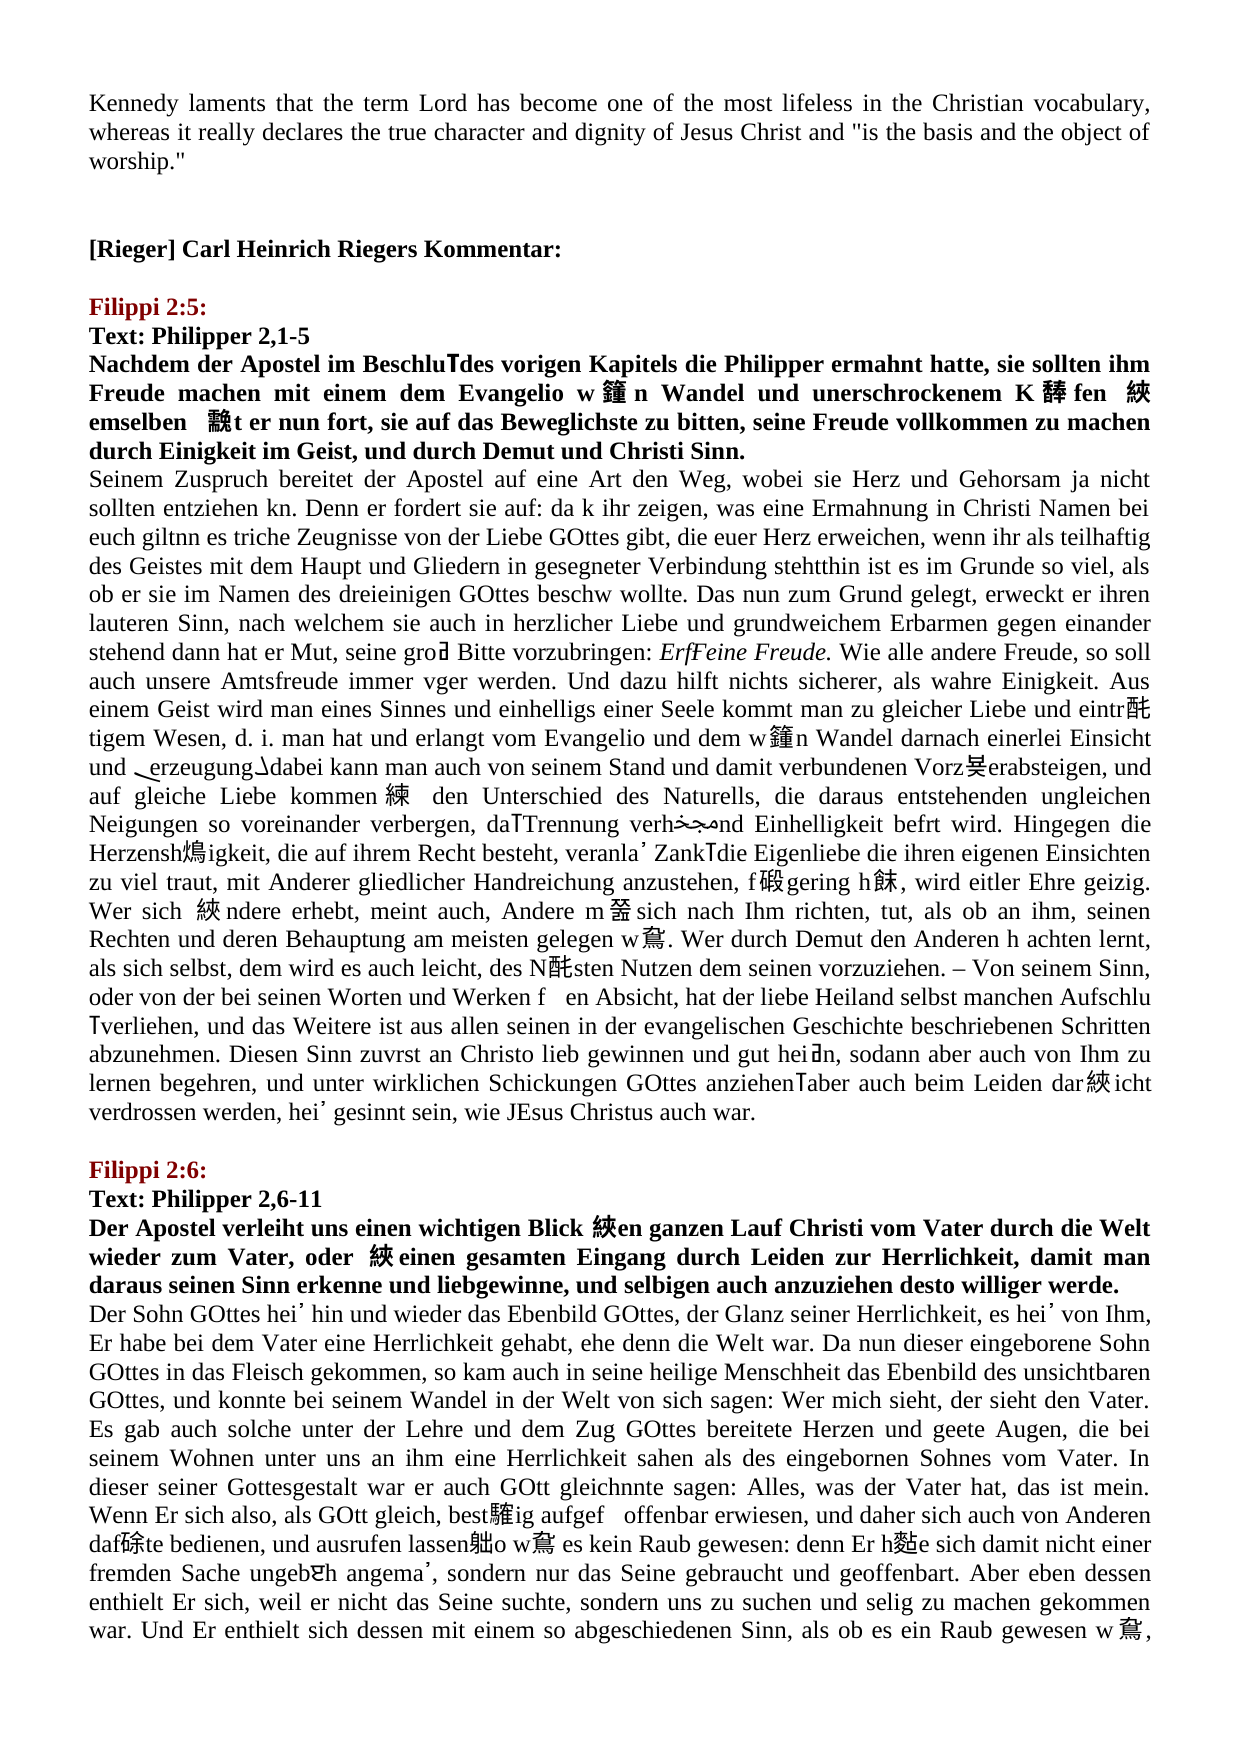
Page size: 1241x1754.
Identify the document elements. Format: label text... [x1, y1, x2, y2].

text Filippi 2:6: [88, 1155, 1152, 1184]
text Der Apostel verleiht uns einen wichtigen Blick 綊en ganzen Lauf Christi vom Vater durch die Welt wieder zum Vater, oder 綊einen gesamten Eingang durch Leiden zur Herrlichkeit, damit man daraus seinen Sinn erkenne und liebgewinne, und selbigen auch anzuziehen desto williger werde. [88, 1213, 1152, 1299]
text Der Sohn GOttes heiߴ hin und wieder das Ebenbild GOttes, der Glanz seiner Herrlichkeit, es heiߴ von Ihm, Er habe bei dem Vater eine Herrlichkeit gehabt, ehe denn die Welt war. Da nun dieser eingeborene Sohn GOttes in das Fleisch gekommen, so kam auch in seine heilige Menschheit das Ebenbild des unsichtbaren GOttes, und konnte bei seinem Wandel in der Welt von sich sagen: Wer mich sieht, der sieht den Vater. Es gab auch solche unter der Lehre und dem Zug GOttes bereitete Herzen und geete Augen, die bei seinem Wohnen unter uns an ihm eine Herrlichkeit sahen als des eingebornen Sohnes vom Vater. In dieser seiner Gottesgestalt war er auch GOtt gleichnnte sagen: Alles, was der Vater hat, das ist mein. Wenn Er sich also, als GOtt gleich, best䮤ig aufgef઒offenbar erwiesen, und daher sich auch von Anderen daf硢te bedienen, und ausrufen lassen䠳o w䲥 es kein Raub gewesen: denn Er h䴴e sich damit nicht einer fremden Sache ungebੲh angemaߴ, sondern nur das Seine gebraucht und geoffenbart. Aber eben dessen enthielt Er sich, weil er nicht das Seine suchte, sondern uns zu suchen und selig zu machen gekommen war. Und Er enthielt sich dessen mit einem so abgeschiedenen Sinn, als ob es ein Raub gewesen w䲥, [88, 1299, 1152, 1644]
text Text: Philipper 2,1-5 [88, 321, 1152, 349]
text Filippi 2:5: [88, 292, 1152, 321]
text Kennedy laments that the term Lord has become one of the most lifeless in the Christian vocabulary, whereas it really declares the true character and dignity of Jesus Christ and "is the basis and the object of worship." [88, 88, 1152, 175]
text [Rieger] Carl Heinrich Riegers Kommentar: [88, 234, 1152, 263]
text Text: Philipper 2,6-11 [88, 1184, 1152, 1213]
text Nachdem der Apostel im Beschluߠdes vorigen Kapitels die Philipper ermahnt hatte, sie sollten ihm Freude machen mit einem dem Evangelio w籦n Wandel und unerschrockenem K䭰fen 綊emselben୾䨲t er nun fort, sie auf das Beweglichste zu bitten, seine Freude vollkommen zu machen durch Einigkeit im Geist, und durch Demut und Christi Sinn. [88, 349, 1152, 464]
text Seinem Zuspruch bereitet der Apostel auf eine Art den Weg, wobei sie Herz und Gehorsam ja nicht sollten entziehen kn. Denn er fordert sie auf: da k ihr zeigen, was eine Ermahnung in Christi Namen bei euch giltnn es triche Zeugnisse von der Liebe GOttes gibt, die euer Herz erweichen, wenn ihr als teilhaftig des Geistes mit dem Haupt und Gliedern in gesegneter Verbindung stehtthin ist es im Grunde so viel, als ob er sie im Namen des dreieinigen GOttes beschw wollte. Das nun zum Grund gelegt, erweckt er ihren lauteren Sinn, nach welchem sie auch in herzlicher Liebe und grundweichem Erbarmen gegen einander stehend dann hat er Mut, seine groߥ Bitte vorzubringen: ErfҒeine Freude. Wie alle andere Freude, so soll auch unsere Amtsfreude immer vger werden. Und dazu hilft nichts sicherer, als wahre Einigkeit. Aus einem Geist wird man eines Sinnes und einhelligs einer Seele kommt man zu gleicher Liebe und eintr䣨tigem Wesen, d. i. man hat und erlangt vom Evangelio und dem w籦n Wandel darnach einerlei Einsicht und ܢerzeugungܠdabei kann man auch von seinem Stand und damit verbundenen Vorz뵺erabsteigen, und auf gleiche Liebe kommen練 den Unterschied des Naturells, die daraus entstehenden ungleichen Neigungen so voreinander verbergen, daߠTrennung verhﶒnd Einhelligkeit befrt wird. Hingegen die Herzensh䲴igkeit, die auf ihrem Recht besteht, veranlaߴ Zankߠdie Eigenliebe die ihren eigenen Einsichten zu viel traut, mit Anderer gliedlicher Handreichung anzustehen, f碫gering h䬴, wird eitler Ehre geizig. Wer sich 綊ndere erhebt, meint auch, Andere m쭖sich nach Ihm richten, tut, als ob an ihm, seinen Rechten und deren Behauptung am meisten gelegen w䲥. Wer durch Demut den Anderen h achten lernt, als sich selbst, dem wird es auch leicht, des N䣨sten Nutzen dem seinen vorzuziehen. – Von seinem Sinn, oder von der bei seinen Worten und Werken f੖en Absicht, hat der liebe Heiland selbst manchen Aufschluߠverliehen, und das Weitere ist aus allen seinen in der evangelischen Geschichte beschriebenen Schritten abzunehmen. Diesen Sinn zuvrst an Christo lieb gewinnen und gut heiߥn, sodann aber auch von Ihm zu lernen begehren, und unter wirklichen Schickungen GOttes anziehenߠaber auch beim Leiden dar綊icht verdrossen werden, heiߴ gesinnt sein, wie JEsus Christus auch war. [88, 464, 1152, 1126]
